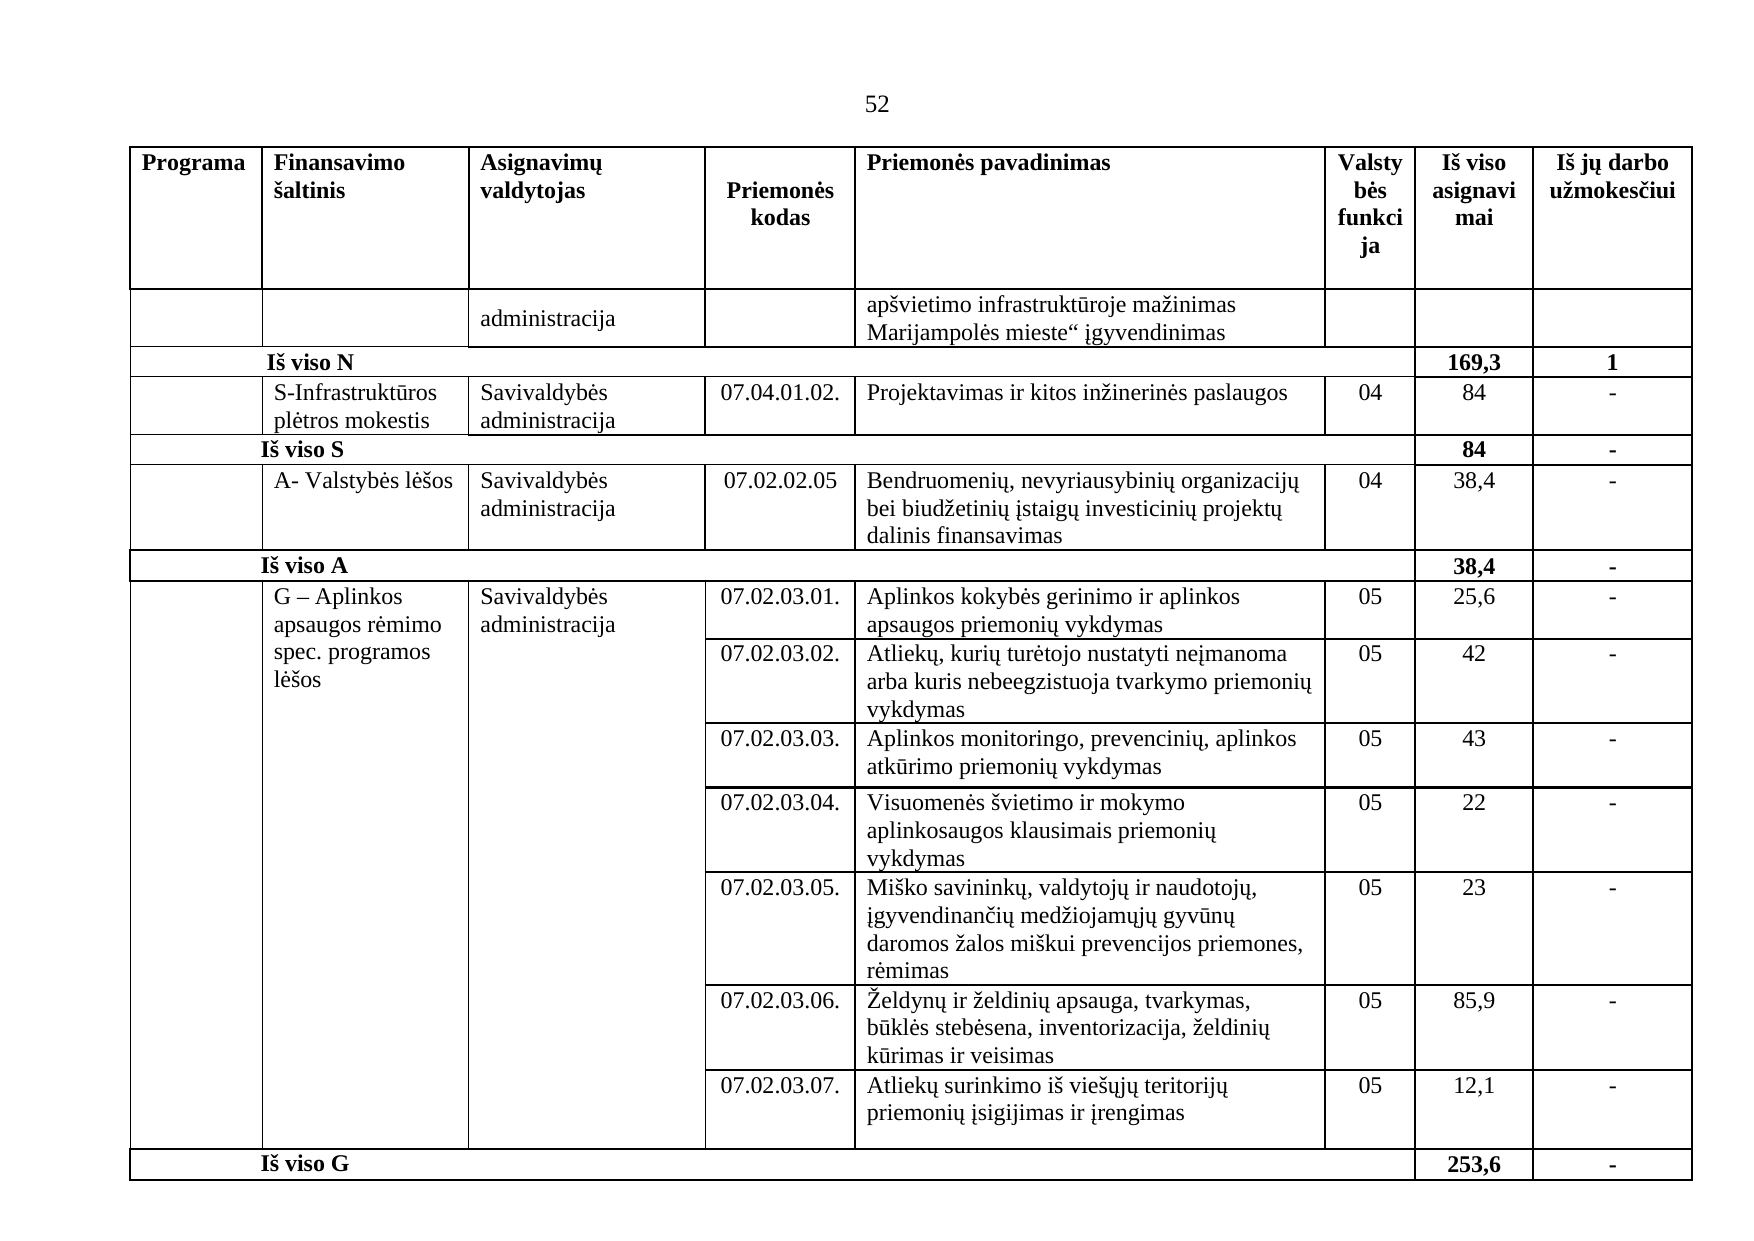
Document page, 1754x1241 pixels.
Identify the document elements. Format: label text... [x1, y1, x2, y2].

table_cell 22 [1416, 789, 1532, 871]
table_cell - [1534, 582, 1691, 637]
table_cell - [1534, 436, 1691, 464]
table_cell [706, 259, 854, 288]
table_cell - [1534, 640, 1691, 722]
table_cell [1534, 290, 1691, 346]
table_cell [131, 582, 262, 1069]
table_cell 07.02.03.03. [706, 724, 854, 786]
table_cell S-Infrastruktūros plėtros mokestis [263, 377, 468, 433]
table_header Iš jų darbo užmokesčiui [1534, 148, 1691, 288]
table_cell 05 [1326, 640, 1414, 722]
table_cell 169,3 [1416, 348, 1532, 376]
table_cell [131, 465, 262, 549]
table_cell Iš viso N [131, 347, 1414, 376]
table_cell - [1534, 724, 1691, 786]
table_cell 07.02.03.04. [706, 789, 854, 871]
table_cell - [1534, 551, 1691, 580]
table_cell [263, 259, 468, 288]
table_cell 07.04.01.02. [706, 377, 854, 433]
table_cell Projektavimas ir kitos inžinerinės paslaugos [856, 377, 1324, 433]
table_cell Savivaldybės administracija [469, 465, 704, 549]
table_cell [856, 259, 1324, 288]
table_cell [1416, 290, 1532, 346]
table_cell [1326, 290, 1414, 346]
table_cell 07.02.03.07. [706, 1071, 854, 1147]
table_cell Miško savininkų, valdytojų ir naudotojų, įgyvendinančių medžiojamųjų gyvūnų daromos žalos miškui prevencijos priemones, rėmimas [856, 873, 1324, 984]
table_cell 07.02.03.02. [706, 640, 854, 722]
table_cell - [1534, 789, 1691, 871]
table_cell Savivaldybės administracija [469, 582, 705, 1069]
table_cell 25,6 [1416, 582, 1532, 637]
table_cell 05 [1326, 789, 1414, 871]
table_cell 04 [1326, 377, 1414, 433]
table_header Finansavimo šaltinis [263, 148, 468, 259]
table_cell Atliekų surinkimo iš viešųjų teritorijų priemonių įsigijimas ir įrengimas [856, 1071, 1324, 1147]
table_cell - [1534, 378, 1691, 433]
table_cell Aplinkos monitoringo, prevencinių, aplinkos atkūrimo priemonių vykdymas [856, 724, 1324, 786]
table_cell 05 [1326, 582, 1414, 637]
table_cell Savivaldybės administracija [469, 377, 704, 433]
table_header Priemonės pavadinimas [856, 148, 1324, 259]
table_cell Bendruomenių, nevyriausybinių organizacijų bei biudžetinių įstaigų investicinių projektų dalinis finansavimas [856, 465, 1324, 549]
table_cell 12,1 [1416, 1071, 1532, 1147]
table_cell [263, 1069, 468, 1147]
table_cell 07.02.03.01. [706, 582, 854, 637]
table_cell administracija [469, 290, 704, 346]
table_cell Iš viso A [131, 551, 1414, 580]
table_cell 07.02.03.05. [706, 873, 854, 984]
table_cell [263, 290, 468, 346]
table_cell - [1534, 873, 1691, 984]
table_cell A- Valstybės lėšos [263, 465, 468, 549]
table_cell 04 [1326, 465, 1414, 549]
table_cell 38,4 [1416, 466, 1532, 549]
table_cell [131, 1069, 262, 1147]
table_cell 1 [1534, 348, 1691, 376]
table_header Priemonės kodas [706, 148, 854, 259]
table_header Valstybės funkcija [1326, 148, 1414, 259]
table_cell Aplinkos kokybės gerinimo ir aplinkos apsaugos priemonių vykdymas [856, 582, 1324, 637]
table_cell Iš viso S [131, 435, 1414, 464]
table_cell 05 [1326, 724, 1414, 786]
table_cell 07.02.02.05 [706, 465, 854, 549]
table_cell 43 [1416, 724, 1532, 786]
table_cell Iš viso G [131, 1150, 1414, 1179]
table_cell - [1534, 466, 1691, 549]
table_cell 38,4 [1416, 551, 1532, 580]
table_cell [131, 259, 261, 288]
table_cell 07.02.03.06. [706, 986, 854, 1069]
table_header Iš viso asignavimai [1416, 148, 1532, 288]
table_cell 84 [1416, 378, 1532, 433]
table_cell 23 [1416, 873, 1532, 984]
table_cell 05 [1326, 986, 1414, 1069]
table_cell [706, 290, 854, 346]
table_cell 42 [1416, 640, 1532, 722]
table_cell G – Aplinkos apsaugos rėmimo spec. programos lėšos [263, 582, 468, 1069]
table_cell [469, 1069, 705, 1147]
table_header Asignavimų valdytojas [470, 148, 704, 259]
table_cell 84 [1416, 436, 1532, 464]
table_cell - [1534, 986, 1691, 1069]
table_cell [470, 259, 704, 288]
table_cell 85,9 [1416, 986, 1532, 1069]
table_cell [1326, 259, 1414, 288]
table_header Programa [131, 148, 261, 259]
table_cell Atliekų, kurių turėtojo nustatyti neįmanoma arba kuris nebeegzistuoja tvarkymo priemonių vykdymas [856, 640, 1324, 722]
table_cell Želdynų ir želdinių apsauga, tvarkymas, būklės stebėsena, inventorizacija, želdinių kūrimas ir veisimas [856, 986, 1324, 1069]
table_cell 253,6 [1416, 1150, 1532, 1179]
table_cell [131, 290, 262, 346]
table_cell [131, 377, 262, 433]
table_cell Visuomenės švietimo ir mokymo aplinkosaugos klausimais priemonių vykdymas [856, 789, 1324, 871]
table_cell 05 [1326, 873, 1414, 984]
table_cell - [1534, 1150, 1691, 1179]
table_cell 05 [1326, 1071, 1414, 1147]
table_cell - [1534, 1071, 1691, 1147]
table_cell apšvietimo infrastruktūroje mažinimas Marijampolės mieste“ įgyvendinimas [856, 290, 1324, 346]
